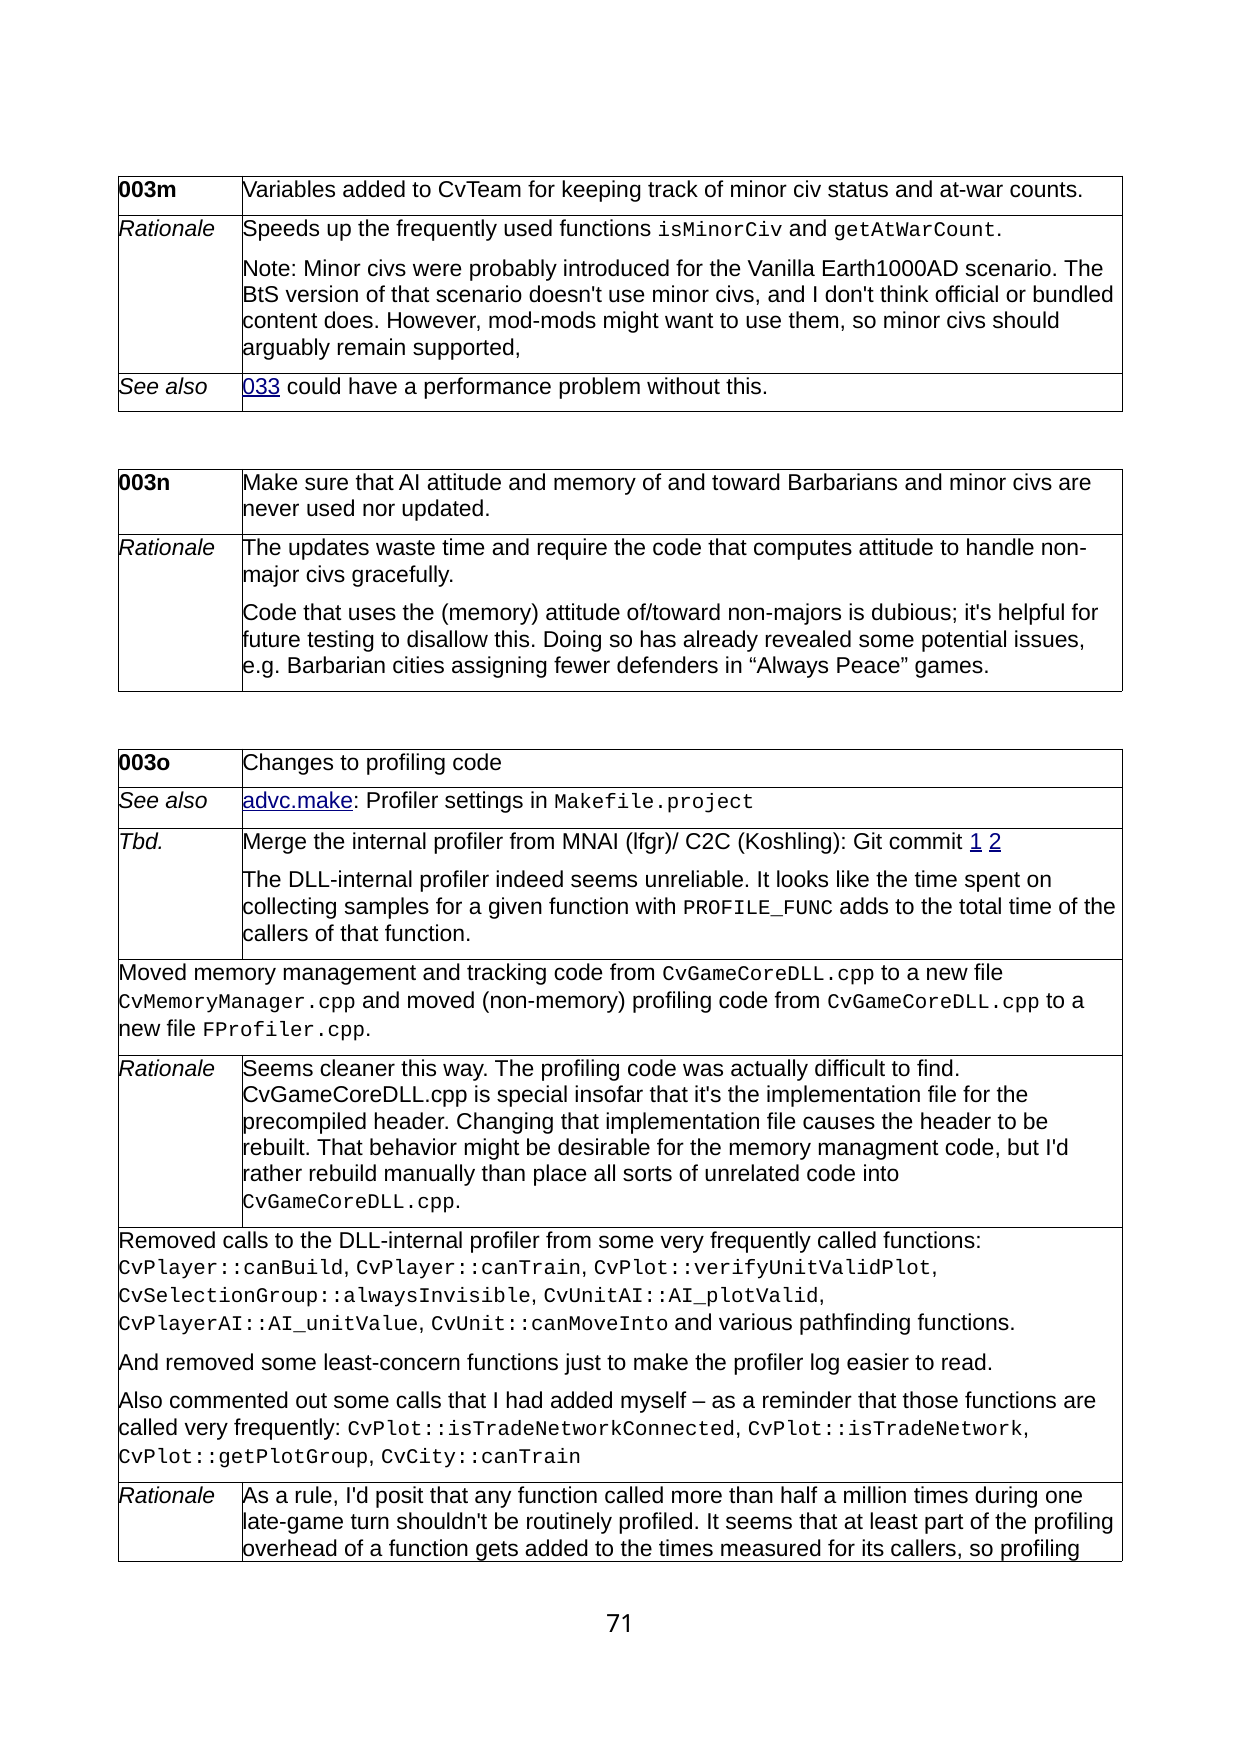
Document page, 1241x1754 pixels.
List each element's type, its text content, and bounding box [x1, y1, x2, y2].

table_cell Tbd. [119, 829, 242, 959]
table_cell Rationale [119, 216, 242, 372]
table_cell See also [119, 788, 242, 827]
table_header 003n [119, 470, 242, 534]
table_cell Merge the internal profiler from MNAI (lfgr)/ C2C (Koshling): Git commit 1 2 The DLL-internal profiler indeed seems unreliable. It looks like the time spent on collecting samples for a given function with PROFILE_FUNC adds to the total time of the callers of that function. [243, 829, 1122, 959]
table_cell Removed calls to the DLL-internal profiler from some very frequently called functions: CvPlayer::canBuild, CvPlayer::canTrain, CvPlot::verifyUnitValidPlot, CvSelectionGroup::alwaysInvisible, CvUnitAI::AI_plotValid, CvPlayerAI::AI_unitValue, CvUnit::canMoveInto and various pathfinding functions. And removed some least-concern functions just to make the profiler log easier to read. Also commented out some calls that I had added myself – as a reminder that those functions are called very frequently: CvPlot::isTradeNetworkConnected, CvPlot::isTradeNetwork, CvPlot::getPlotGroup, CvCity::canTrain [119, 1228, 1122, 1482]
table_header Changes to profiling code [243, 750, 1122, 787]
table_cell Seems cleaner this way. The profiling code was actually difficult to find. CvGameCoreDLL.cpp is special insofar that it's the implementation file for the precompiled header. Changing that implementation file causes the header to be rebuilt. That behavior might be desirable for the memory managment code, but I'd rather rebuild manually than place all sorts of unrelated code into CvGameCoreDLL.cpp. [243, 1056, 1122, 1227]
table_cell Moved memory management and tracking code from CvGameCoreDLL.cpp to a new file CvMemoryManager.cpp and moved (non-memory) profiling code from CvGameCoreDLL.cpp to a new file FProfiler.cpp. [119, 960, 1122, 1055]
table_header Variables added to CvTeam for keeping track of minor civ status and at-war counts. [243, 177, 1122, 214]
table_cell As a rule, I'd posit that any function called more than half a million times during one late-game turn shouldn't be routinely profiled. It seems that at least part of the profiling overhead of a function gets added to the times measured for its callers, so profiling [243, 1483, 1122, 1561]
table_header 003o [119, 750, 242, 787]
table_cell advc.make: Profiler settings in Makefile.project [243, 788, 1122, 827]
table_cell Rationale [119, 535, 242, 691]
table_cell See also [119, 374, 242, 411]
table_header Make sure that AI attitude and memory of and toward Barbarians and minor civs are never used nor updated. [243, 470, 1122, 534]
table_cell Rationale [119, 1056, 242, 1227]
table_cell Rationale [119, 1483, 242, 1561]
table_cell Speeds up the frequently used functions isMinorCiv and getAtWarCount. Note: Minor civs were probably introduced for the Vanilla Earth1000AD scenario. The BtS version of that scenario doesn't use minor civs, and I don't think official or bundled content does. However, mod-mods might want to use them, so minor civs should arguably remain supported, [243, 216, 1122, 372]
table_header 003m [119, 177, 242, 214]
table_cell The updates waste time and require the code that computes attitude to handle non-major civs gracefully. Code that uses the (memory) attitude of/toward non-majors is dubious; it's helpful for future testing to disallow this. Doing so has already revealed some potential issues, e.g. Barbarian cities assigning fewer defenders in “Always Peace” games. [243, 535, 1122, 691]
table_cell 033 could have a performance problem without this. [243, 374, 1122, 411]
